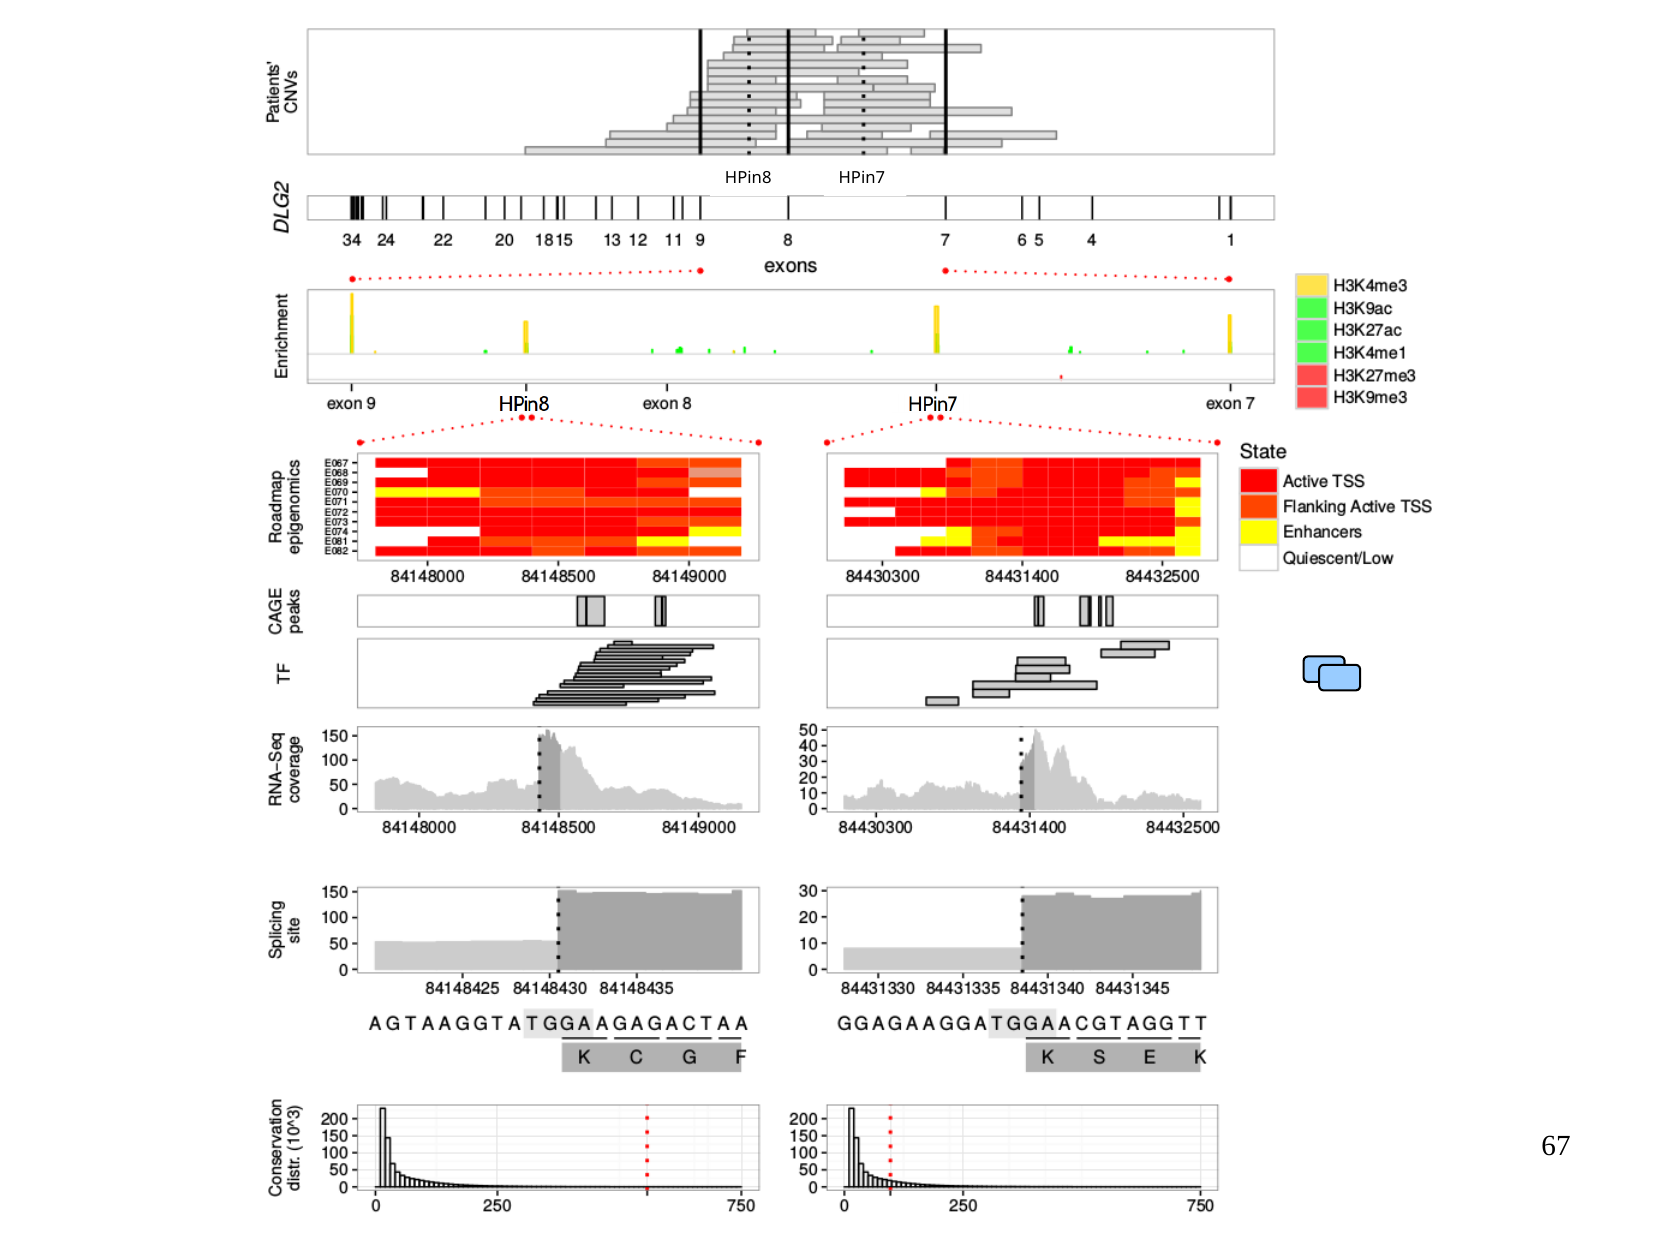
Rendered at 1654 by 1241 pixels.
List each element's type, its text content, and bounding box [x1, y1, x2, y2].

picture [255, 14, 1456, 1216]
text_box HPin7 [823, 158, 907, 194]
text_box HPin8 [710, 158, 787, 194]
text_box [1303, 656, 1361, 691]
